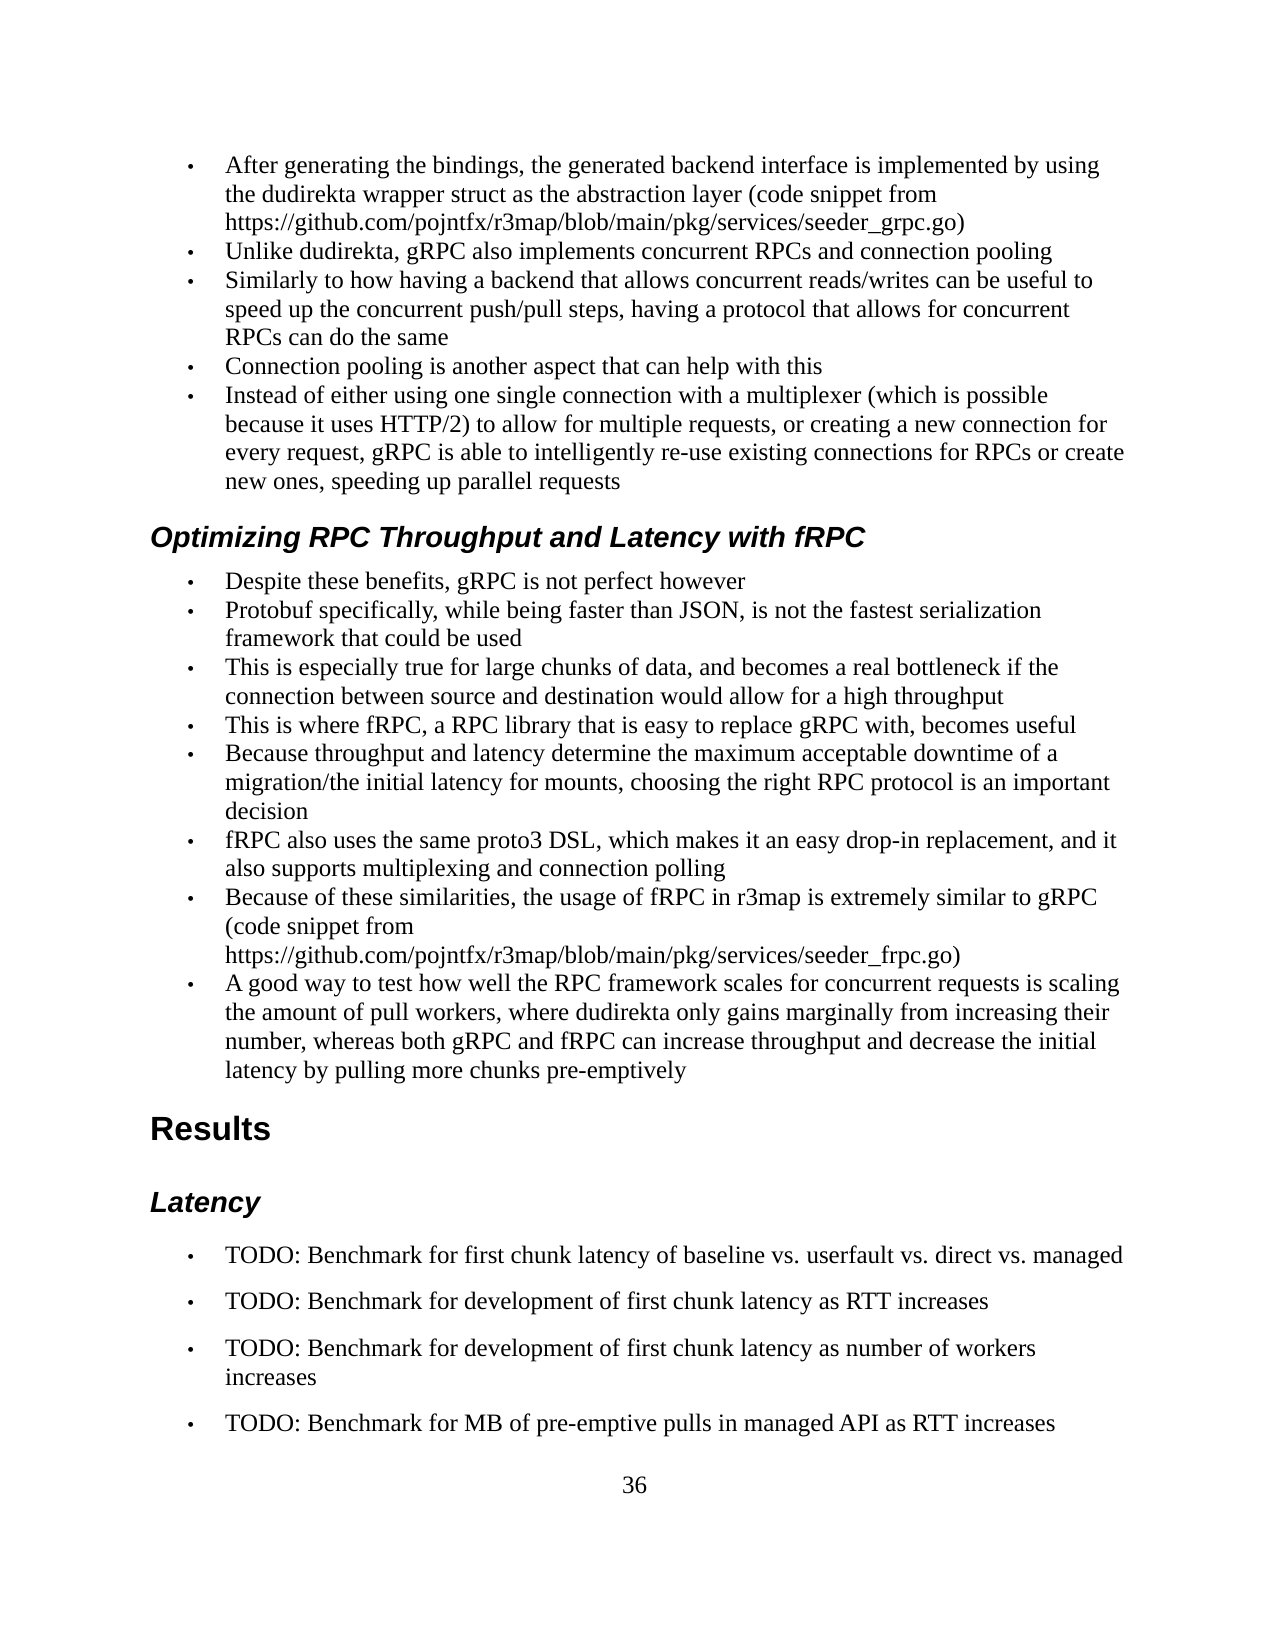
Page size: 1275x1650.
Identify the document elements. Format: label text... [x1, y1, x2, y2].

subtitle Results [150, 1108, 1125, 1147]
subtitle Optimizing RPC Throughput and Latency with fRPC [150, 520, 1125, 553]
list Because throughput and latency determine the maximum acceptable downtime of a migration/the initial latency for mounts, choosing the right RPC protocol is an important decision [187, 738, 1125, 825]
list Similarly to how having a backend that allows concurrent reads/writes can be useful to speed up the concurrent push/pull steps, having a protocol that allows for concurrent RPCs can do the same [187, 265, 1125, 351]
list After generating the bindings, the generated backend interface is implemented by using the dudirekta wrapper struct as the abstraction layer (code snippet from https://github.com/pojntfx/r3map/blob/main/pkg/services/seeder_grpc.go) [187, 150, 1125, 236]
list A good way to test how well the RPC framework scales for concurrent requests is scaling the amount of pull workers, where dudirekta only gains marginally from increasing their number, whereas both gRPC and fRPC can increase throughput and decrease the initial latency by pulling more chunks pre-emptively [187, 968, 1125, 1083]
list Protobuf specifically, while being faster than JSON, is not the fastest serialization framework that could be used [187, 595, 1125, 652]
list TODO: Benchmark for first chunk latency of baseline vs. userfault vs. direct vs. managed [187, 1240, 1125, 1268]
list Despite these benefits, gRPC is not perfect however [187, 566, 1125, 595]
list This is especially true for large chunks of data, and becomes a real bottleneck if the connection between source and destination would allow for a high throughput [187, 652, 1125, 710]
list Instead of either using one single connection with a multiplexer (which is possible because it uses HTTP/2) to allow for multiple requests, or creating a new connection for every request, gRPC is able to intelligently re-use existing connections for RPCs or create new ones, speeding up parallel requests [187, 380, 1125, 495]
list fRPC also uses the same proto3 DSL, which makes it an easy drop-in replacement, and it also supports multiplexing and connection polling [187, 825, 1125, 882]
list Connection pooling is another aspect that can help with this [187, 351, 1125, 380]
list This is where fRPC, a RPC library that is easy to replace gRPC with, becomes useful [187, 710, 1125, 738]
list TODO: Benchmark for MB of pre-emptive pulls in managed API as RTT increases [187, 1408, 1125, 1437]
list TODO: Benchmark for development of first chunk latency as RTT increases [187, 1286, 1125, 1315]
list Because of these similarities, the usage of fRPC in r3map is extremely similar to gRPC (code snippet from https://github.com/pojntfx/r3map/blob/main/pkg/services/seeder_frpc.go) [187, 882, 1125, 968]
subtitle Latency [150, 1185, 1125, 1218]
list TODO: Benchmark for development of first chunk latency as number of workers increases [187, 1333, 1125, 1391]
list Unlike dudirekta, gRPC also implements concurrent RPCs and connection pooling [187, 236, 1125, 265]
